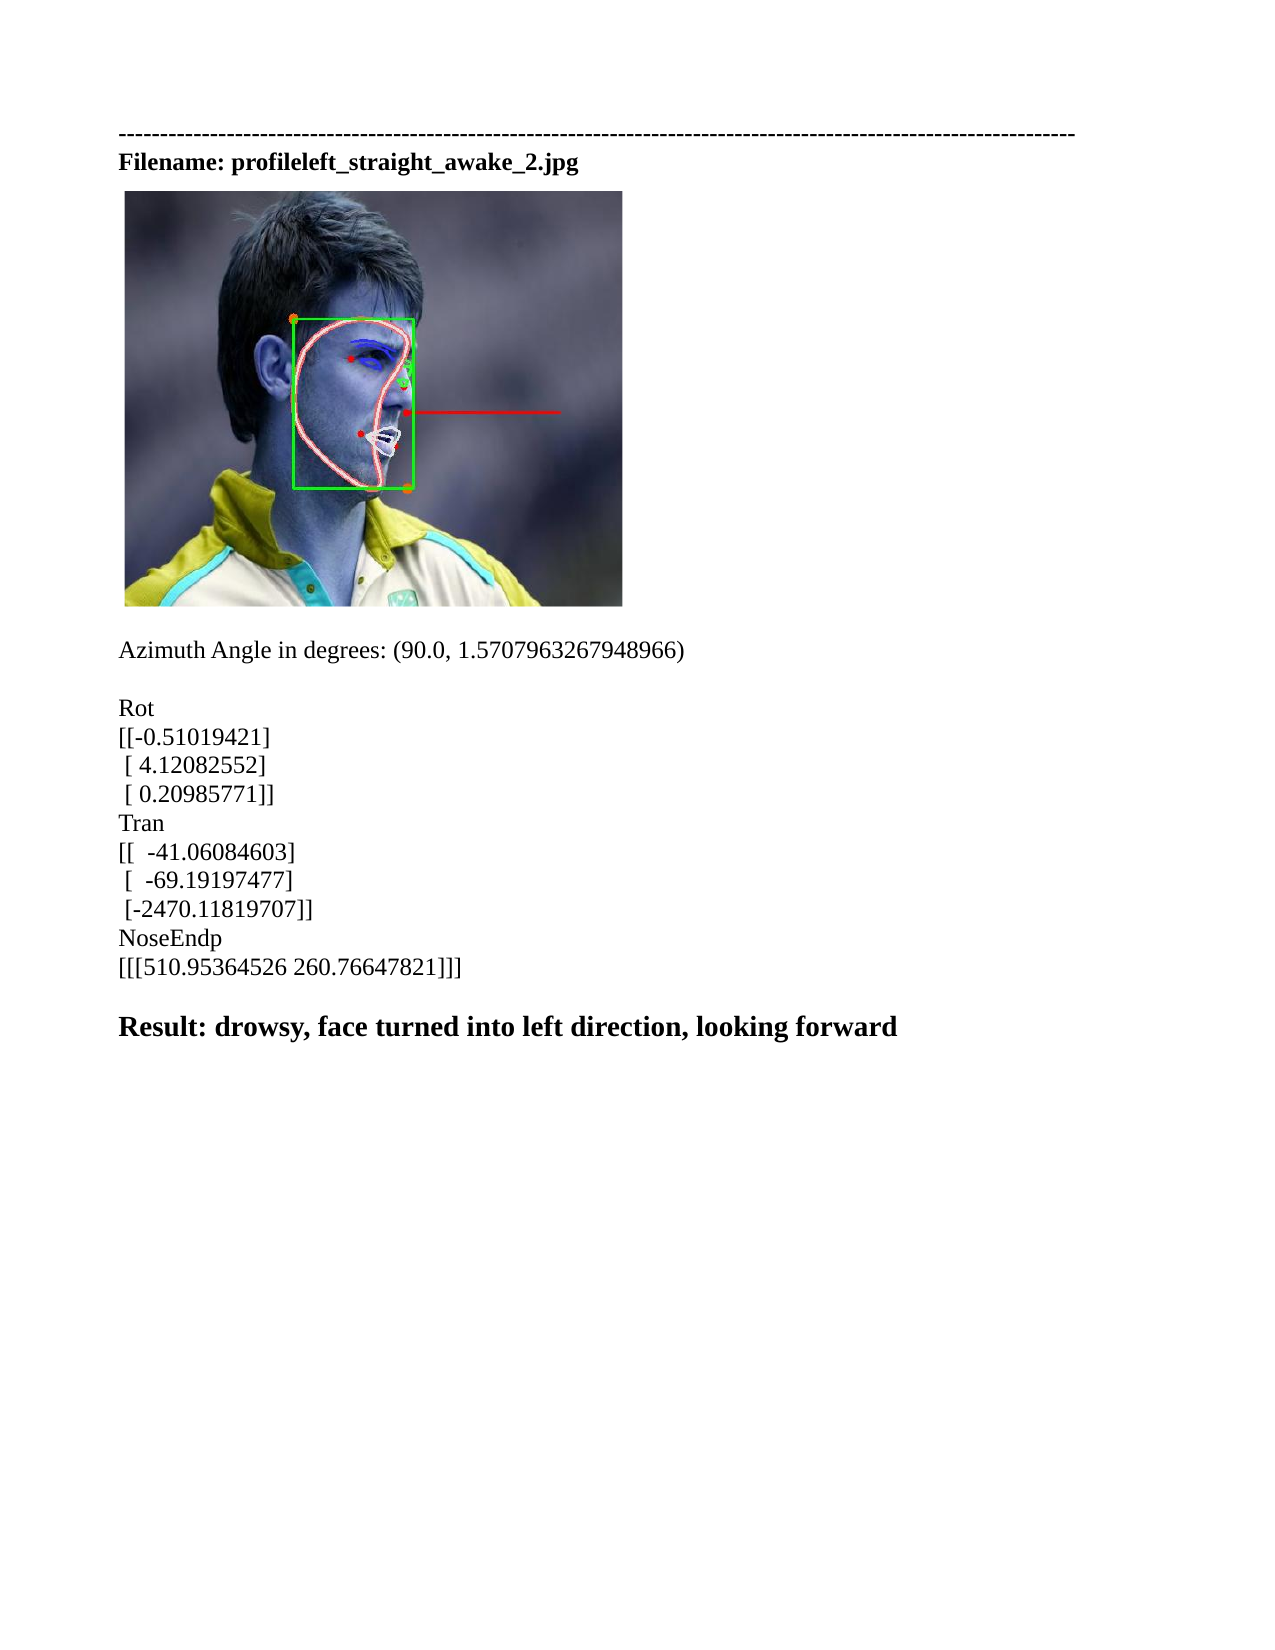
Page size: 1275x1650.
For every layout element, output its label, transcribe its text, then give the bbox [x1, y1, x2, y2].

text Tran [118, 808, 1157, 837]
text [ 4.12082552] [118, 751, 1157, 779]
text Result: drowsy, face turned into left direction, looking forward [118, 1009, 1157, 1043]
text [-2470.11819707]] [118, 894, 1157, 923]
text Filename: profileleft_straight_awake_2.jpg [118, 147, 1157, 176]
text [[-0.51019421] [118, 722, 1157, 751]
text ------------------------------------------------------------------------------------------------------------------- [118, 118, 1157, 147]
text Azimuth Angle in degrees: (90.0, 1.5707963267948966) [118, 636, 1157, 664]
text [ -69.19197477] [118, 866, 1157, 894]
text [[[510.95364526 260.76647821]]] [118, 952, 1157, 981]
picture [124, 191, 623, 607]
text Rot [118, 693, 1157, 722]
text NoseEndp [118, 923, 1157, 952]
text [ 0.20985771]] [118, 779, 1157, 808]
text [[ -41.06084603] [118, 837, 1157, 866]
